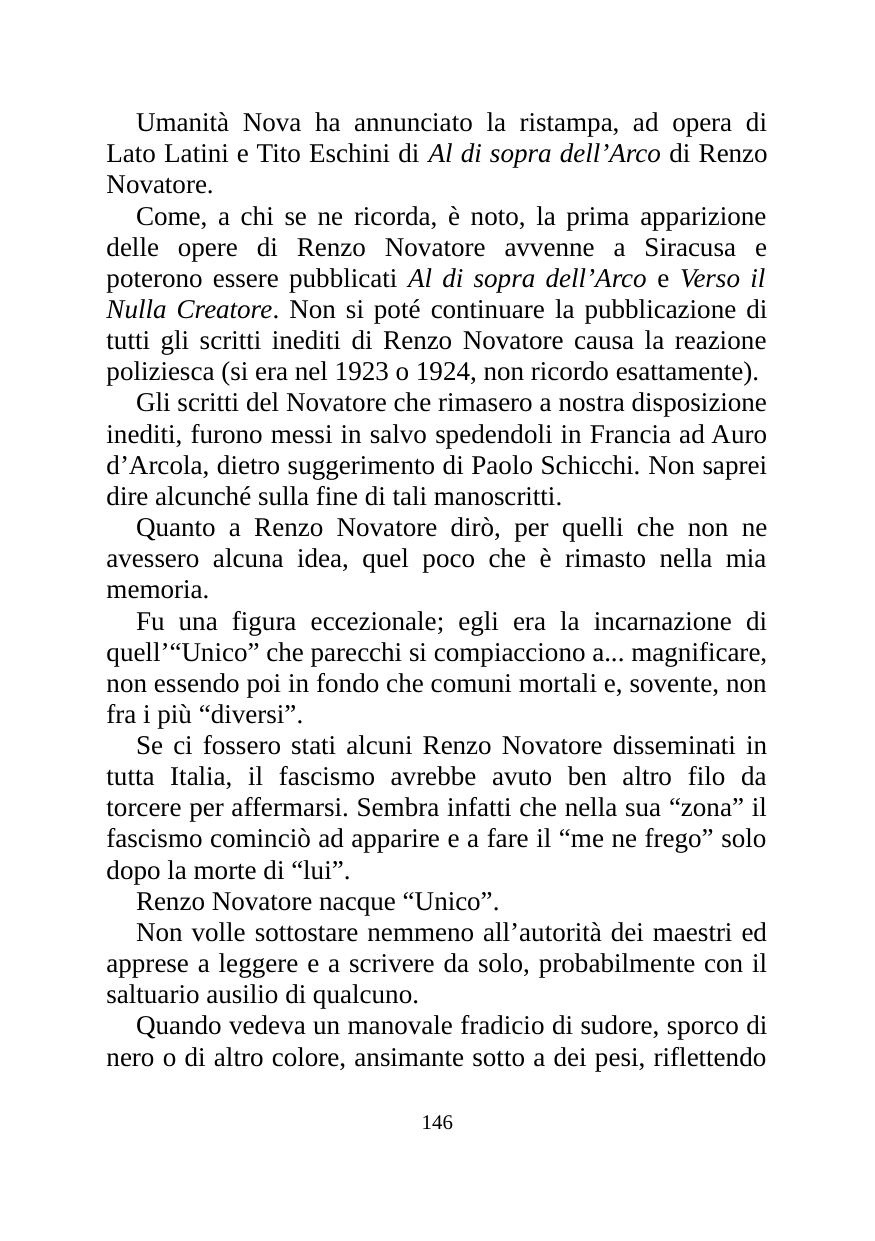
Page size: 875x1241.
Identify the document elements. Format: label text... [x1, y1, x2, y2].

text Quando vedeva un manovale fradicio di sudore, sporco di nero o di altro colore, ansimante sotto a dei pesi, riflettendo [106, 1009, 768, 1072]
text Renzo Novatore nacque “Unico”. [106, 885, 768, 916]
text Umanità Nova ha annunciato la ristampa, ad opera di Lato Latini e Tito Eschini di Al di sopra dell’Arco di Renzo Novatore. [106, 106, 768, 200]
text Se ci fossero stati alcuni Renzo Novatore disseminati in tutta Italia, il fascismo avrebbe avuto ben altro filo da torcere per affermarsi. Sembra infatti che nella sua “zona” il fascismo cominciò ad apparire e a fare il “me ne frego” solo dopo la morte di “lui”. [106, 729, 768, 885]
text Gli scritti del Novatore che rimasero a nostra disposizione inediti, furono messi in salvo spedendoli in Francia ad Auro d’Arcola, dietro suggerimento di Paolo Schicchi. Non saprei dire alcunché sulla fine di tali manoscritti. [106, 387, 768, 511]
text Fu una figura eccezionale; egli era la incarnazione di quell’“Unico” che parecchi si compiacciono a... magnificare, non essendo poi in fondo che comuni mortali e, sovente, non fra i più “diversi”. [106, 604, 768, 729]
text Come, a chi se ne ricorda, è noto, la prima apparizione delle opere di Renzo Novatore avvenne a Siracusa e poterono essere pubblicati Al di sopra dell’Arco e Verso il Nulla Creatore. Non si poté continuare la pubblicazione di tutti gli scritti inediti di Renzo Novatore causa la reazione poliziesca (si era nel 1923 o 1924, non ricordo esattamente). [106, 200, 768, 387]
text Quanto a Renzo Novatore dirò, per quelli che non ne avessero alcuna idea, quel poco che è rimasto nella mia memoria. [106, 511, 768, 604]
text Non volle sottostare nemmeno all’autorità dei maestri ed apprese a leggere e a scrivere da solo, probabilmente con il saltuario ausilio di qualcuno. [106, 916, 768, 1009]
